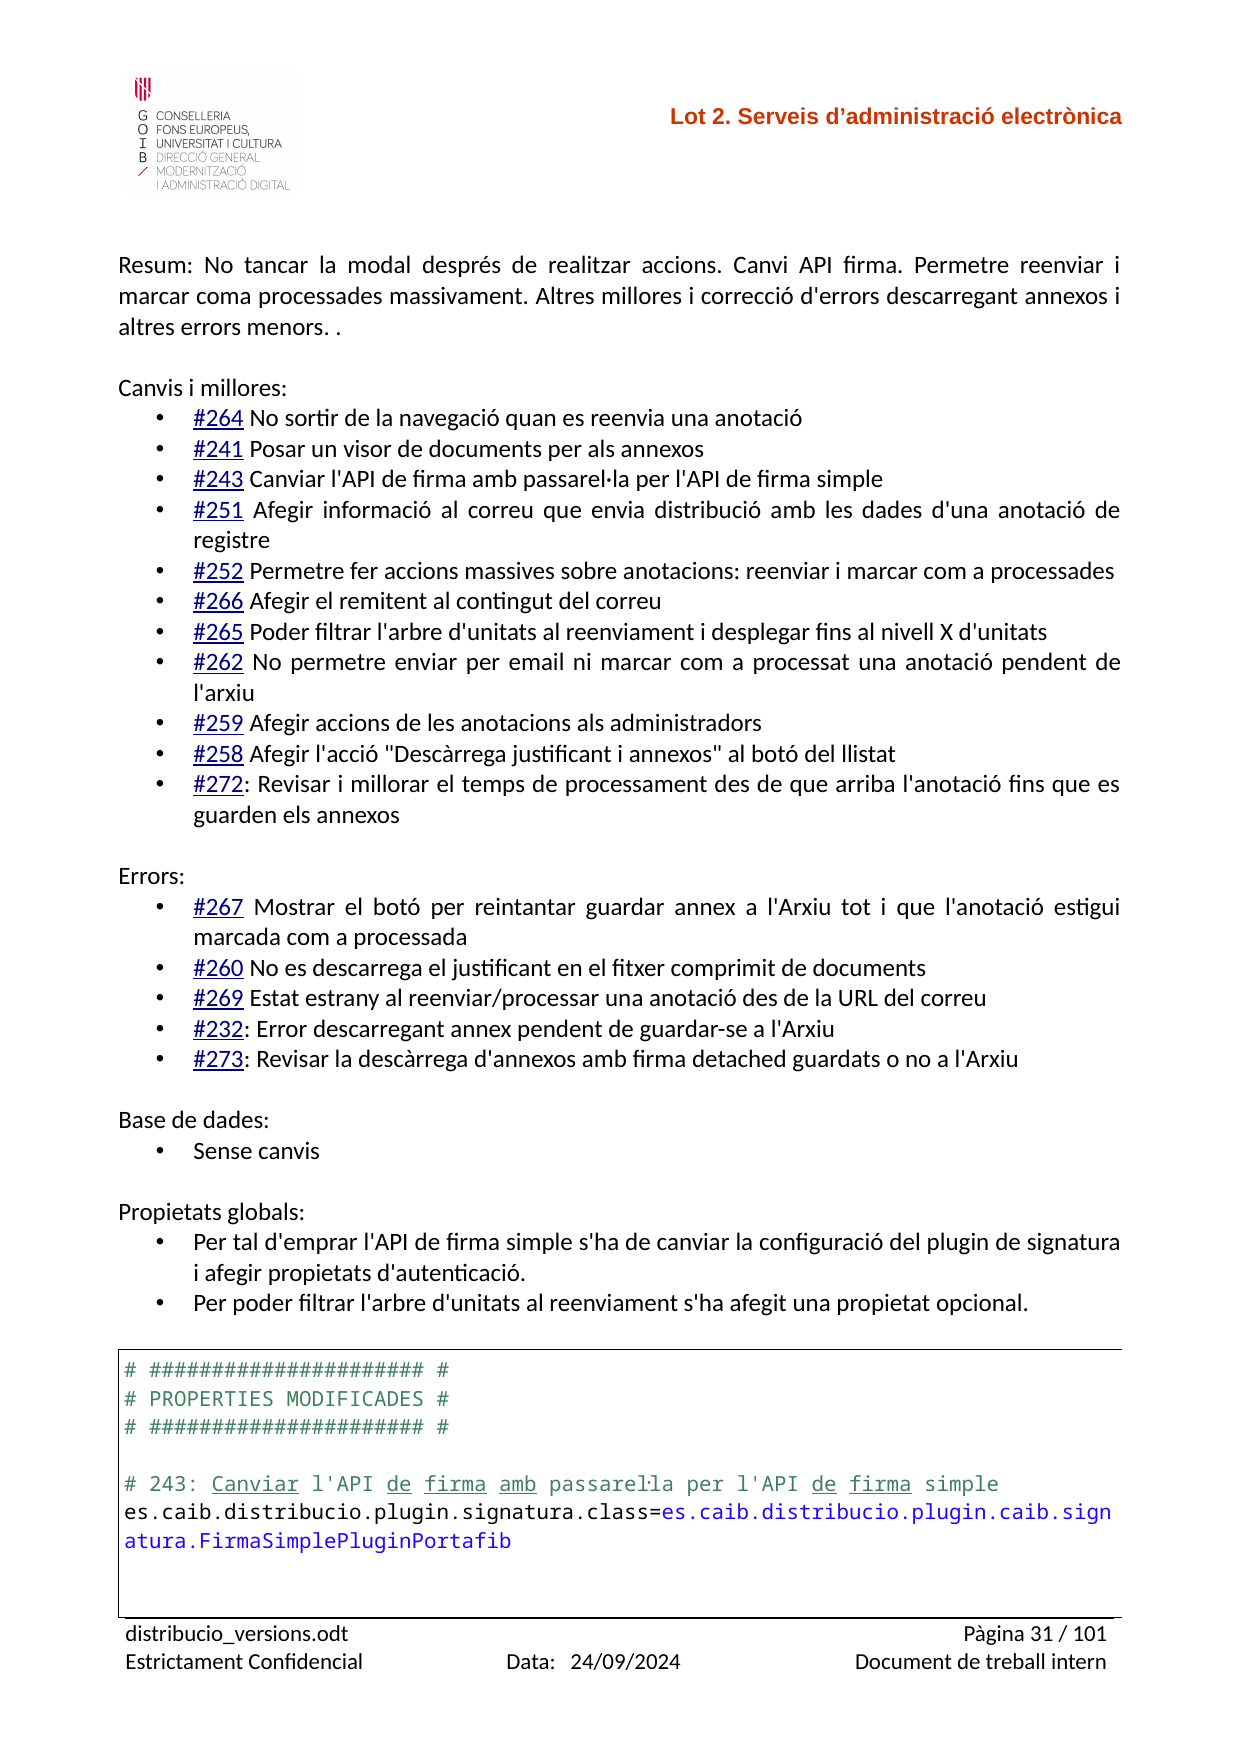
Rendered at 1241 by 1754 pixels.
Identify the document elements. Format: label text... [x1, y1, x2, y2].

list #251 Afegir informació al correu que envia distribució amb les dades d'una anotació de registre [156, 494, 1122, 555]
table_header # ###################### # # PROPERTIES MODIFICADES # # ###################### # # 243: Canviar l'API de firma amb passarel·la per l'API de firma simple es.caib.distribucio.plugin.signatura.class=es.caib.distribucio.plugin.caib.signatura.FirmaSimplePluginPortafib [119, 1350, 1122, 1617]
list #232: Error descarregant annex pendent de guardar-se a l'Arxiu [156, 1013, 1122, 1043]
list Per tal d'emprar l'API de firma simple s'ha de canviar la configuració del plugin de signatura i afegir propietats d'autenticació. [156, 1226, 1122, 1287]
list #252 Permetre fer accions massives sobre anotacions: reenviar i marcar com a processades [156, 555, 1122, 585]
list #272: Revisar i millorar el temps de processament des de que arriba l'anotació fins que es guarden els annexos [156, 768, 1122, 829]
list Per poder filtrar l'arbre d'unitats al reenviament s'ha afegit una propietat opcional. [156, 1287, 1122, 1318]
list #262 No permetre enviar per email ni marcar com a processat una anotació pendent de l'arxiu [156, 646, 1122, 707]
list #266 Afegir el remitent al contingut del correu [156, 585, 1122, 616]
list Sense canvis [156, 1135, 1122, 1165]
text Errors: [118, 860, 1122, 891]
list #241 Posar un visor de documents per als annexos [156, 433, 1122, 463]
text Base de dades: [118, 1104, 1122, 1135]
text Resum: No tancar la modal després de realitzar accions. Canvi API firma. Permetre reenviar i marcar coma processades massivament. Altres millores i correcció d'errors descarregant annexos i altres errors menors. . [118, 250, 1122, 341]
list #265 Poder filtrar l'arbre d'unitats al reenviament i desplegar fins al nivell X d'unitats [156, 616, 1122, 646]
list #258 Afegir l'acció "Descàrrega justificant i annexos" al botó del llistat [156, 738, 1122, 768]
list #273: Revisar la descàrrega d'annexos amb firma detached guardats o no a l'Arxiu [156, 1043, 1122, 1074]
text Canvis i millores: [118, 372, 1122, 402]
list #243 Canviar l'API de firma amb passarel·la per l'API de firma simple [156, 463, 1122, 494]
list #267 Mostrar el botó per reintantar guardar annex a l'Arxiu tot i que l'anotació estigui marcada com a processada [156, 891, 1122, 952]
list #269 Estat estrany al reenviar/processar una anotació des de la URL del correu [156, 982, 1122, 1013]
list #260 No es descarrega el justificant en el fitxer comprimit de documents [156, 952, 1122, 982]
list #259 Afegir accions de les anotacions als administradors [156, 707, 1122, 738]
list #264 No sortir de la navegació quan es reenvia una anotació [156, 402, 1122, 433]
picture [126, 70, 299, 197]
text Propietats globals: [118, 1196, 1122, 1226]
